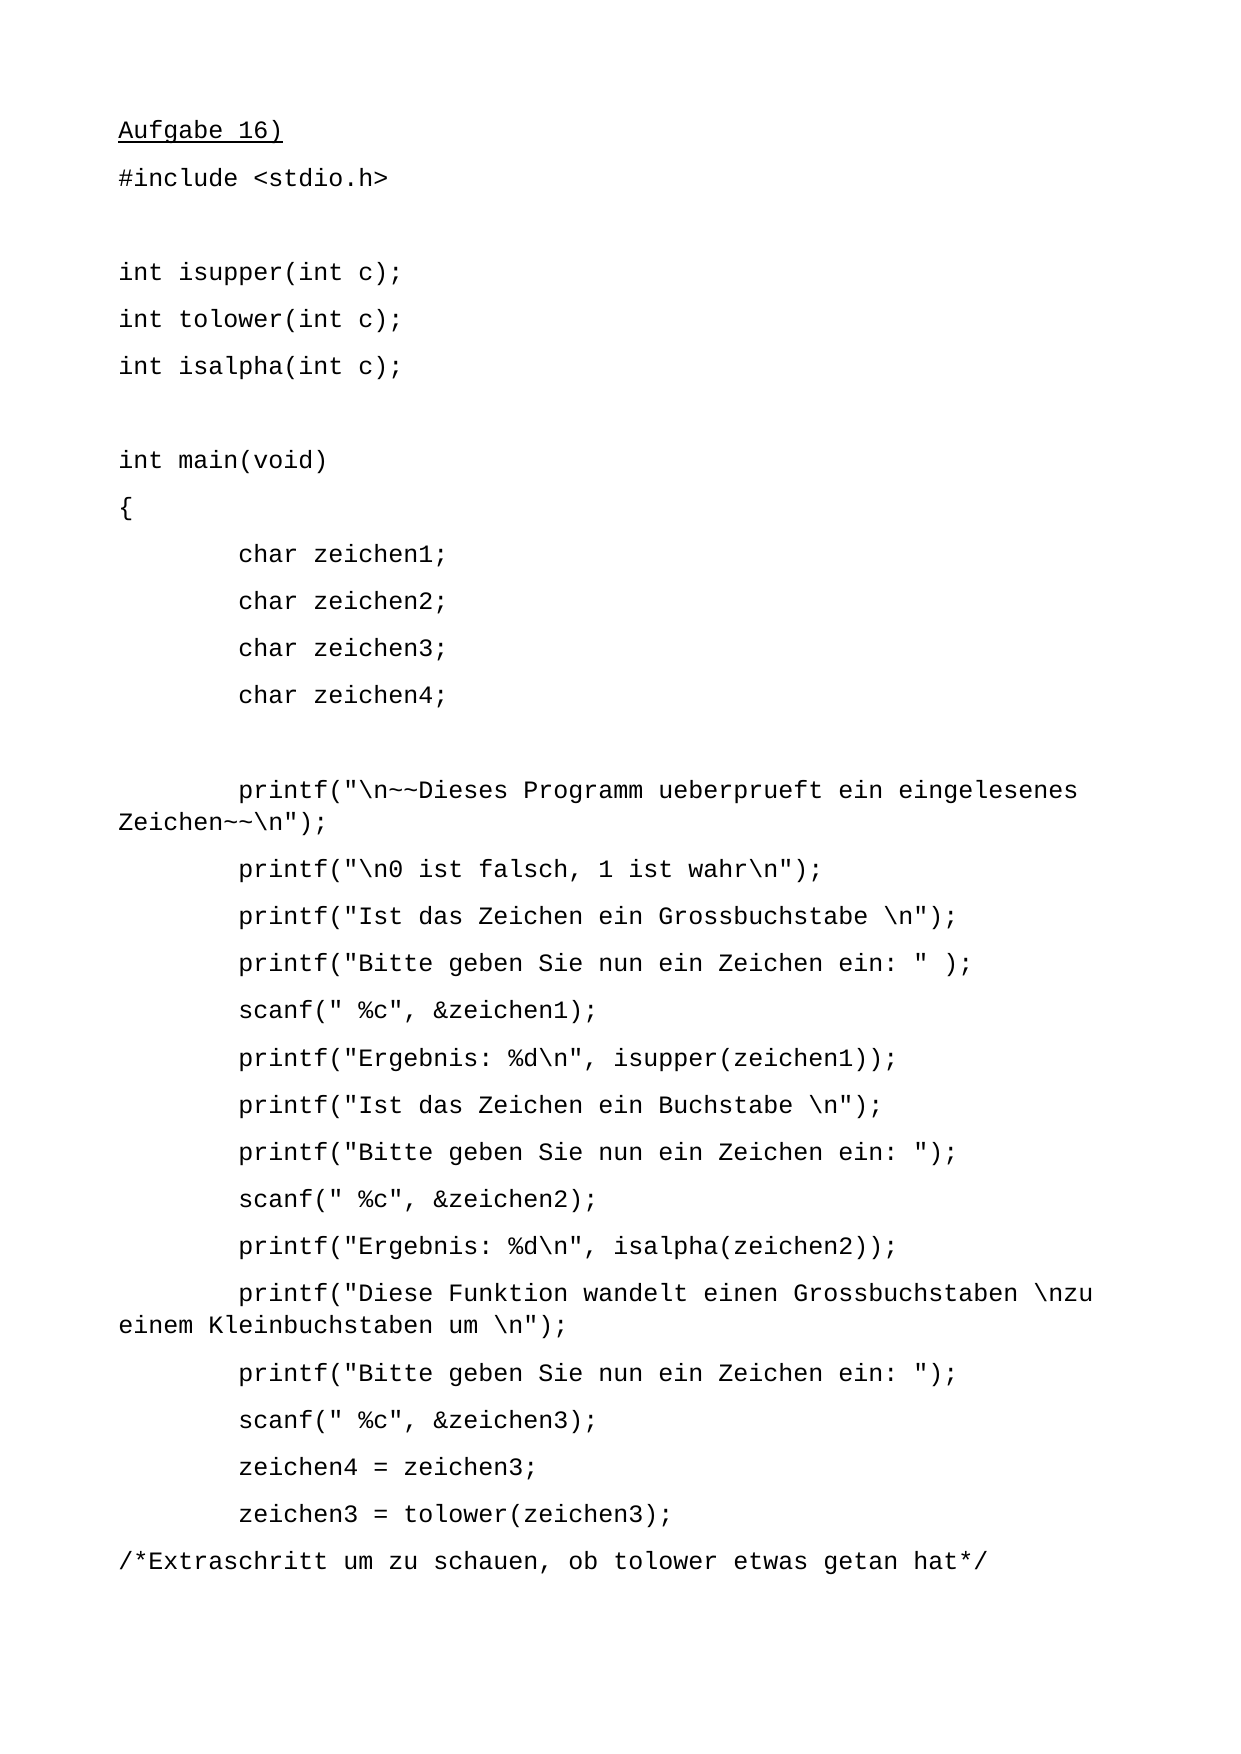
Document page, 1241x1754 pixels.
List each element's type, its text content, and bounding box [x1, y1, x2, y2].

text char zeichen2; [118, 589, 1122, 617]
text int main(void) [118, 448, 1122, 476]
text printf("Ergebnis: %d\n", isalpha(zeichen2)); [118, 1233, 1122, 1262]
text int isupper(int c); [118, 259, 1122, 288]
text printf("Ist das Zeichen ein Buchstabe \n"); [118, 1092, 1122, 1121]
text #include <stdio.h> [118, 165, 1122, 193]
text printf("Bitte geben Sie nun ein Zeichen ein: "); [118, 1139, 1122, 1168]
text scanf(" %c", &zeichen1); [118, 998, 1122, 1026]
text int tolower(int c); [118, 306, 1122, 335]
text char zeichen1; [118, 542, 1122, 570]
text char zeichen3; [118, 636, 1122, 664]
text printf("Ergebnis: %d\n", isupper(zeichen1)); [118, 1045, 1122, 1073]
text printf("\n~~Dieses Programm ueberprueft ein eingelesenes Zeichen~~\n"); [118, 777, 1122, 838]
text char zeichen4; [118, 683, 1122, 711]
text zeichen4 = zeichen3; [118, 1454, 1122, 1483]
text printf("Bitte geben Sie nun ein Zeichen ein: "); [118, 1360, 1122, 1388]
text printf("Diese Funktion wandelt einen Grossbuchstaben \nzu einem Kleinbuchstaben um \n"); [118, 1281, 1122, 1341]
text printf("\n0 ist falsch, 1 ist wahr\n"); [118, 857, 1122, 885]
text scanf(" %c", &zeichen3); [118, 1407, 1122, 1436]
text { [118, 495, 1122, 523]
text zeichen3 = tolower(zeichen3); [118, 1501, 1122, 1530]
text int isalpha(int c); [118, 353, 1122, 382]
text Aufgabe 16) [118, 118, 1122, 146]
text scanf(" %c", &zeichen2); [118, 1186, 1122, 1215]
text printf("Bitte geben Sie nun ein Zeichen ein: " ); [118, 951, 1122, 979]
text printf("Ist das Zeichen ein Grossbuchstabe \n"); [118, 904, 1122, 932]
text /*Extraschritt um zu schauen, ob tolower etwas getan hat*/ [118, 1548, 1122, 1577]
